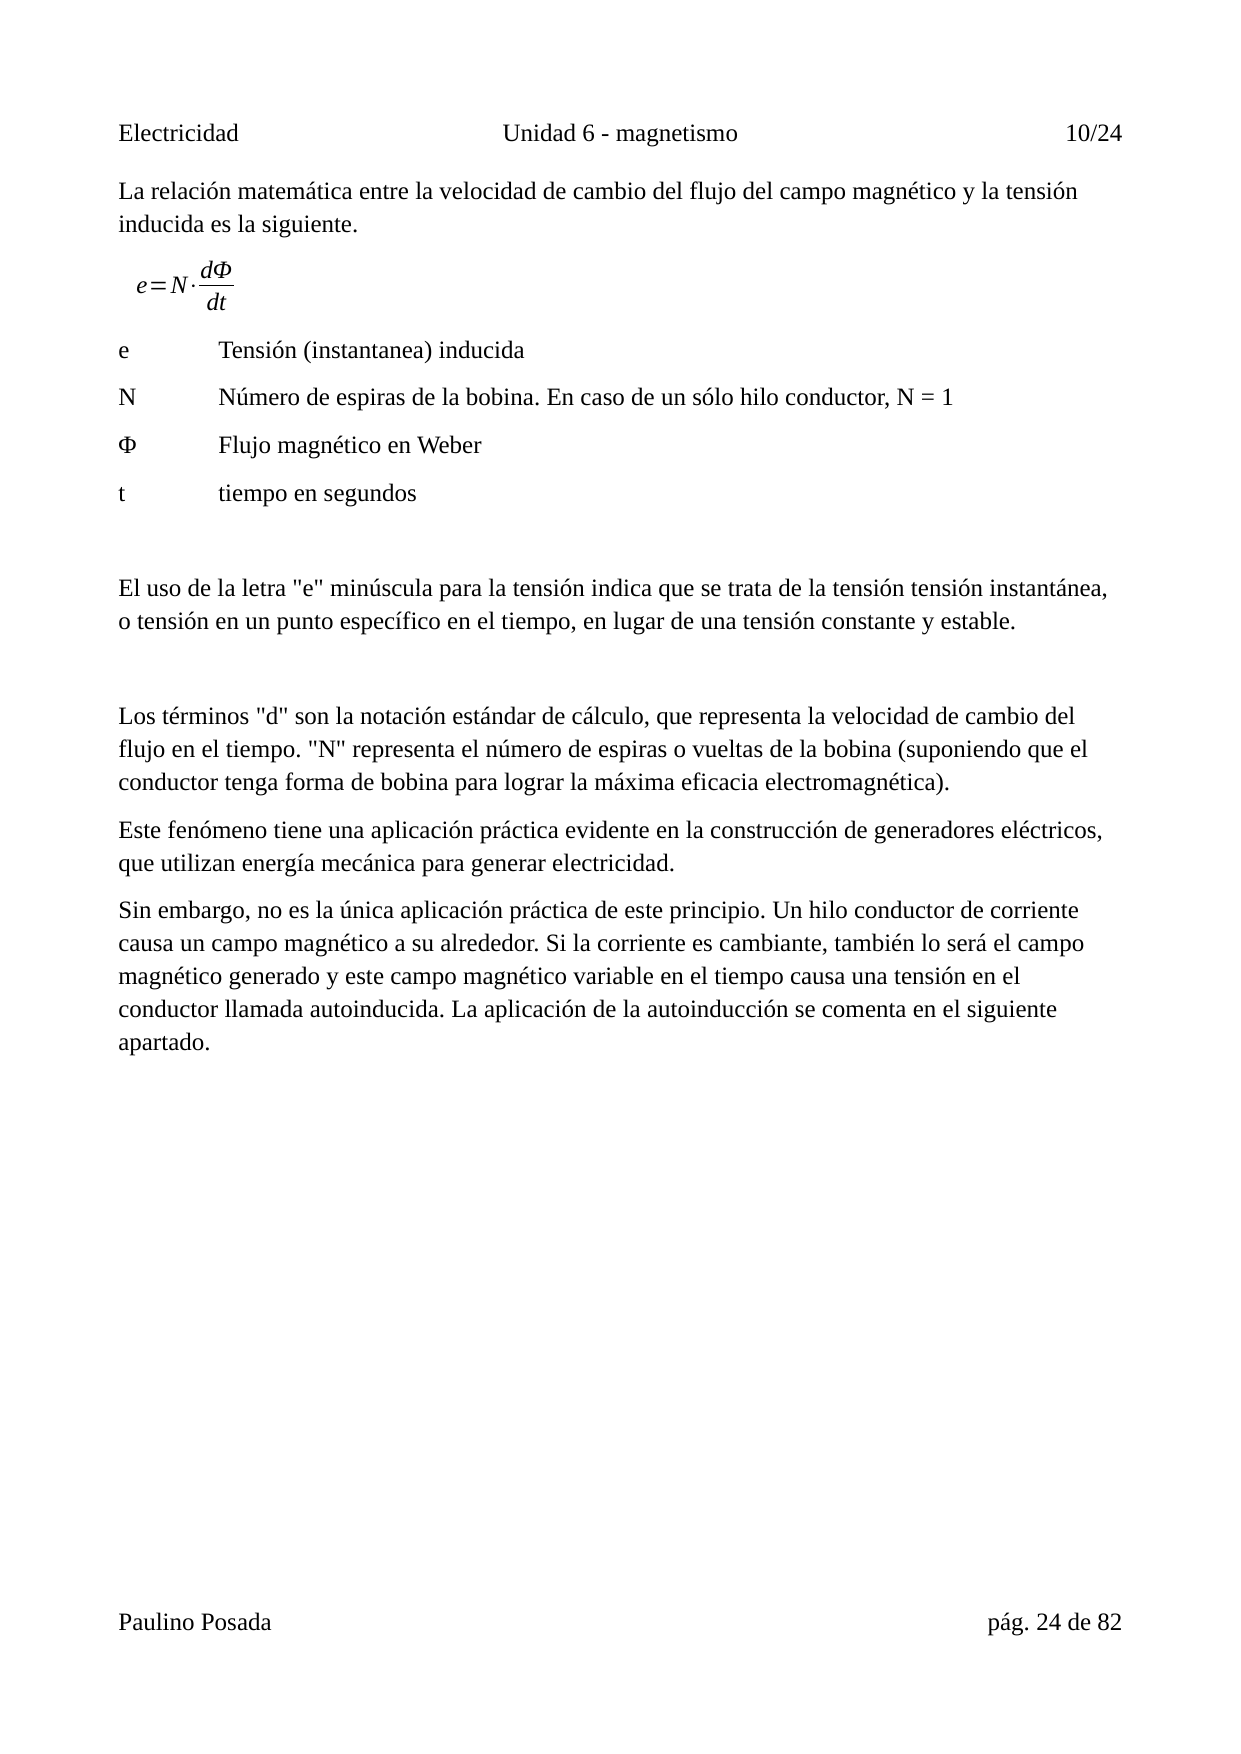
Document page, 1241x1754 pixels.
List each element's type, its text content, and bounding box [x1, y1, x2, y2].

text e Tensión (instantanea) inducida [118, 335, 1122, 363]
text Este fenómeno tiene una aplicación práctica evidente en la construcción de generadores eléctricos, que utilizan energía mecánica para generar electricidad. [118, 815, 1122, 876]
text t tiempo en segundos [118, 478, 1122, 506]
text Sin embargo, no es la única aplicación práctica de este principio. Un hilo conductor de corriente causa un campo magnético a su alrededor. Si la corriente es cambiante, también lo será el campo magnético generado y este campo magnético variable en el tiempo causa una tensión en el conductor llamada autoinducida. La aplicación de la autoinducción se comenta en el siguiente apartado. [118, 895, 1122, 1056]
text N Número de espiras de la bobina. En caso de un sólo hilo conductor, N = 1 [118, 382, 1122, 411]
text El uso de la letra "e" minúscula para la tensión indica que se trata de la tensión tensión instantánea, o tensión en un punto específico en el tiempo, en lugar de una tensión constante y estable. [118, 573, 1122, 634]
text Los términos "d" son la notación estándar de cálculo, que representa la velocidad de cambio del flujo en el tiempo. "N" representa el número de espiras o vueltas de la bobina (suponiendo que el conductor tenga forma de bobina para lograr la máxima eficacia electromagnética). [118, 701, 1122, 796]
text Φ Flujo magnético en Weber [118, 430, 1122, 459]
text La relación matemática entre la velocidad de cambio del flujo del campo magnético y la tensión inducida es la siguiente. [118, 176, 1122, 238]
